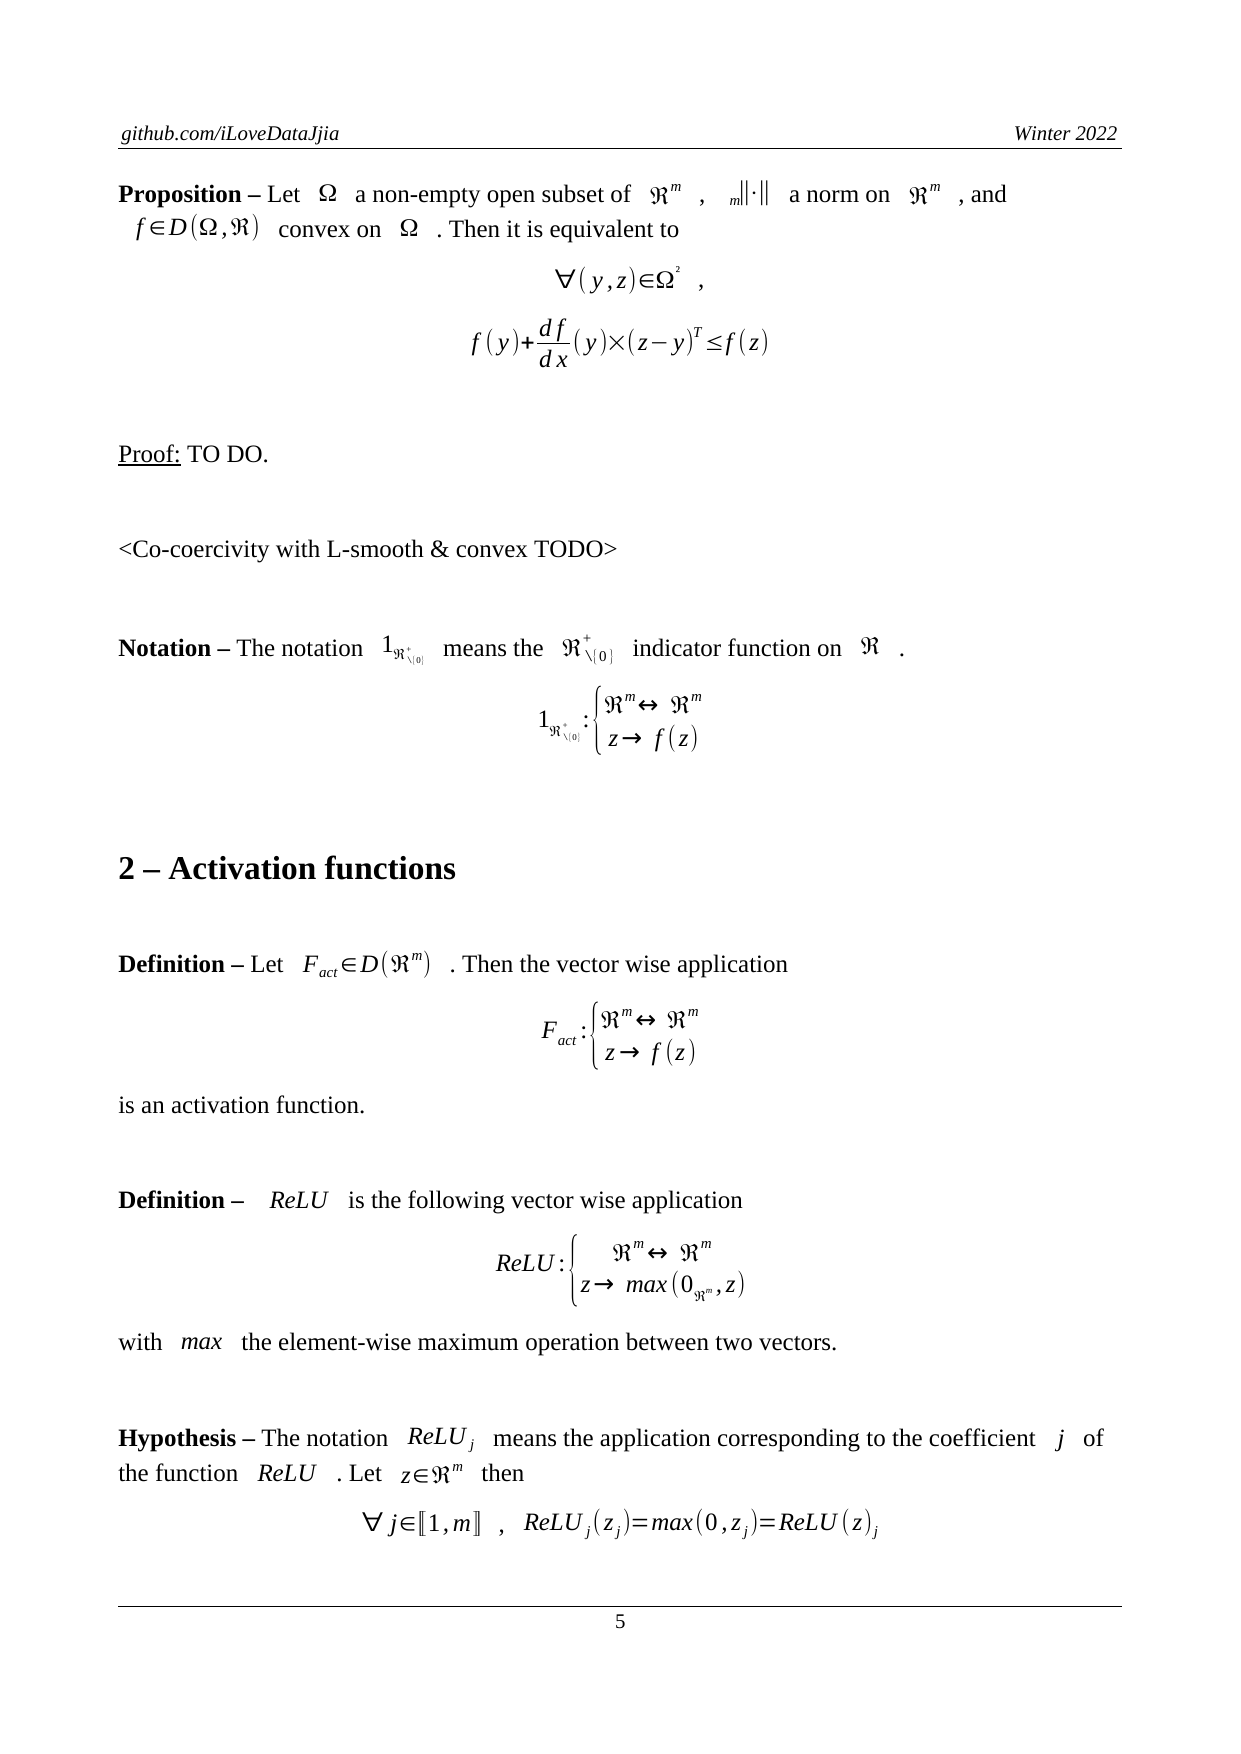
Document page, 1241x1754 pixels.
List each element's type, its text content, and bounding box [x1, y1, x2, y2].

text Proof: TO DO. [118, 439, 1122, 468]
subtitle 2 – Activation functions [118, 848, 1122, 886]
text withthe element-wise maximum operation between two vectors. [118, 1327, 1122, 1355]
text Notation – The notationmeans theindicator function on. [118, 630, 1122, 666]
text , [118, 1507, 1122, 1539]
text is an activation function. [118, 1090, 1122, 1118]
text Hypothesis – The notationmeans the application corresponding to the coefficientof the function. Letthen [118, 1422, 1122, 1488]
text <Co-coercivity with L-smooth & convex TODO> [118, 534, 1122, 563]
text Proposition – Leta non-empty open subset of, a norm on, andconvex on. Then it is equivalent to [118, 178, 1122, 243]
text Definition – Let. Then the vector wise application [118, 946, 1122, 981]
text , [118, 262, 1122, 295]
text Definition – is the following vector wise application [118, 1185, 1122, 1214]
